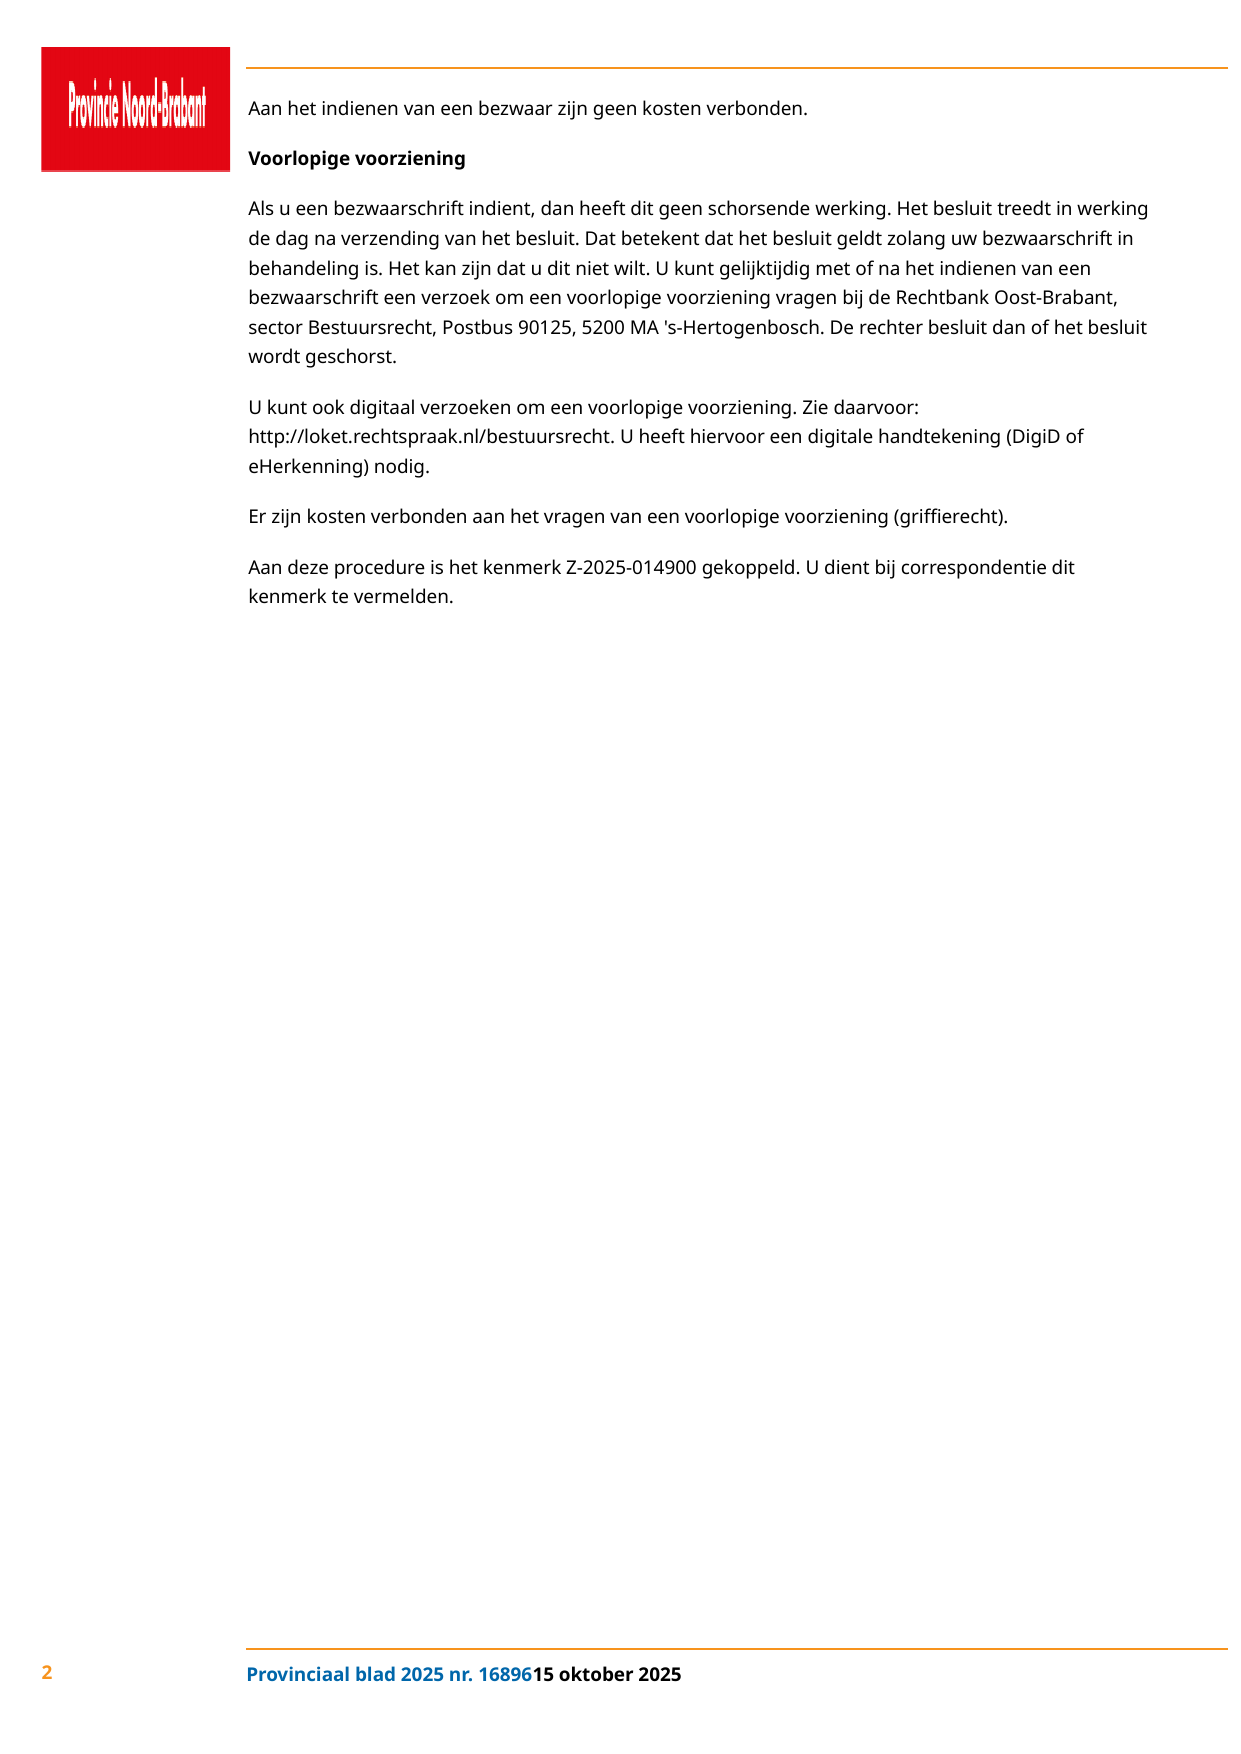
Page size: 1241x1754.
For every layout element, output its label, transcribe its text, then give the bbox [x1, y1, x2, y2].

text Aan deze procedure is het kenmerk Z-2025-014900 gekoppeld. U dient bij correspondentie dit kenmerk te vermelden. [248, 554, 1152, 609]
text Als u een bezwaarschrift indient, dan heeft dit geen schorsende werking. Het besluit treedt in werking de dag na verzending van het besluit. Dat betekent dat het besluit geldt zolang uw bezwaarschrift in behandeling is. Het kan zijn dat u dit niet wilt. U kunt gelijktijdig met of na het indienen van een bezwaarschrift een verzoek om een voorlopige voorziening vragen bij de Rechtbank Oost-Brabant, sector Bestuursrecht, Postbus 90125, 5200 MA 's‑Hertogenbosch. De rechter besluit dan of het besluit wordt geschorst. [248, 196, 1152, 369]
text Voorlopige voorziening [248, 145, 1152, 171]
picture [41, 47, 231, 172]
text Er zijn kosten verbonden aan het vragen van een voorlopige voorziening (griffierecht). [248, 503, 1152, 529]
text U kunt ook digitaal verzoeken om een voorlopige voorziening. Zie daarvoor: http://loket.rechtspraak.nl/bestuursrecht. U heeft hiervoor een digitale handtekening (DigiD of eHerkenning) nodig. [248, 394, 1152, 479]
text Aan het indienen van een bezwaar zijn geen kosten verbonden. [248, 95, 1152, 121]
